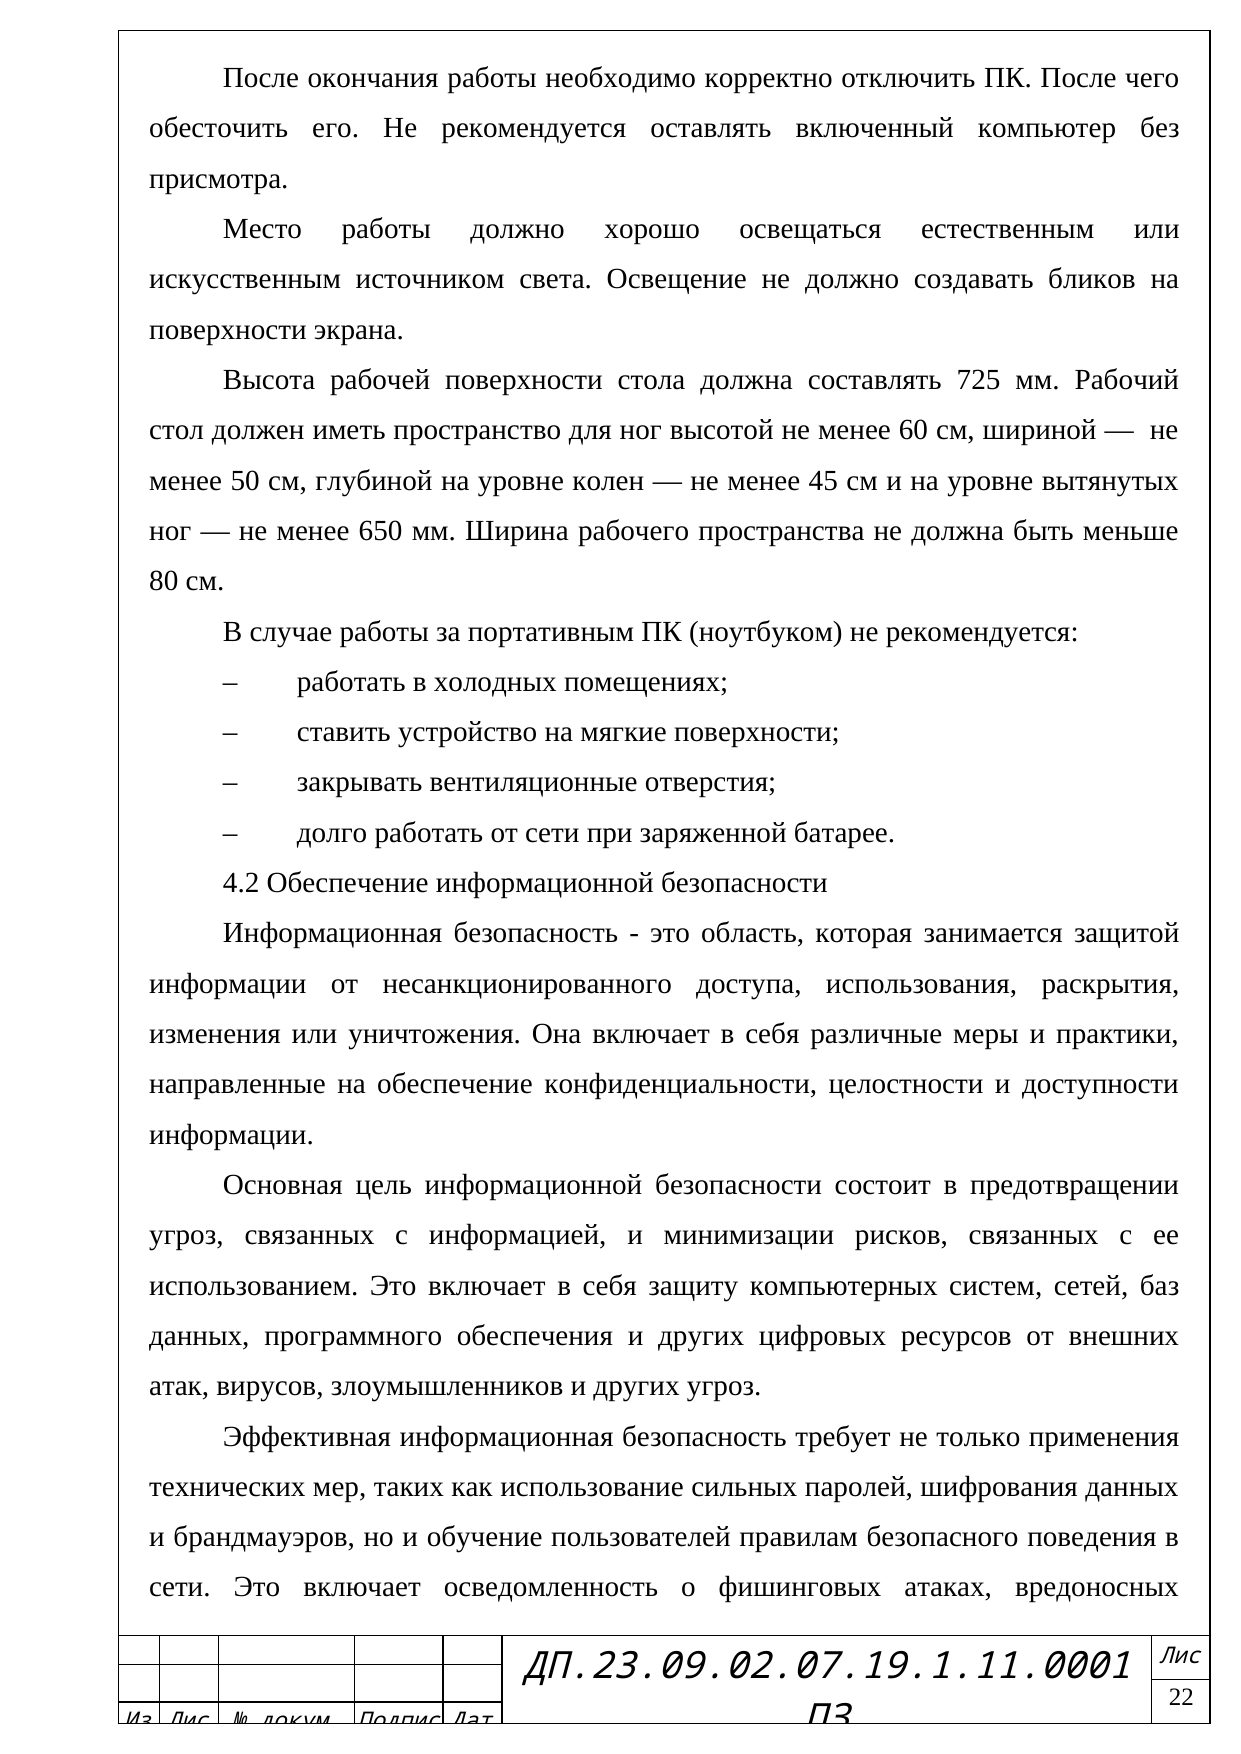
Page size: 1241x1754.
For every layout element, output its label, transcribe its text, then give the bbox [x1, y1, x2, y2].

list ставить устройство на мягкие поверхности; [149, 714, 1180, 748]
list закрывать вентиляционные отверстия; [149, 764, 1180, 798]
text После окончания работы необходимо корректно отключить ПК. После чего обесточить его. Не рекомендуется оставлять включенный компьютер без присмотра. [149, 60, 1180, 194]
list работать в холодных помещениях; [149, 664, 1180, 697]
text Информационная безопасность - это область, которая занимается защитой информации от несанкционированного доступа, использования, раскрытия, изменения или уничтожения. Она включает в себя различные меры и практики, направленные на обеспечение конфиденциальности, целостности и доступности информации. [149, 916, 1180, 1150]
text Эффективная информационная безопасность требует не только применения технических мер, таких как использование сильных паролей, шифрования данных и брандмауэров, но и обучение пользователей правилам безопасного поведения в сети. Это включает осведомленность о фишинговых атаках, вредоносных [149, 1419, 1180, 1603]
text Основная цель информационной безопасности состоит в предотвращении угроз, связанных с информацией, и минимизации рисков, связанных с ее использованием. Это включает в себя защиту компьютерных систем, сетей, баз данных, программного обеспечения и других цифровых ресурсов от внешних атак, вирусов, злоумышленников и других угроз. [149, 1167, 1180, 1402]
text В случае работы за портативным ПК (ноутбуком) не рекомендуется: [149, 614, 1180, 647]
list долго работать от сети при заряженной батарее. [149, 815, 1180, 848]
subtitle 4.2 Обеспечение информационной безопасности [223, 865, 1180, 899]
text Место работы должно хорошо освещаться естественным или искусственным источником света. Освещение не должно создавать бликов на поверхности экрана. [149, 211, 1180, 345]
text Высота рабочей поверхности стола должна составлять 725 мм. Рабочий стол должен иметь пространство для ног высотой не менее 60 см, шириной — не менее 50 см, глубиной на уровне колен — не менее 45 см и на уровне вытянутых ног — не менее 650 мм. Ширина рабочего пространства не должна быть меньше 80 см. [149, 362, 1180, 597]
